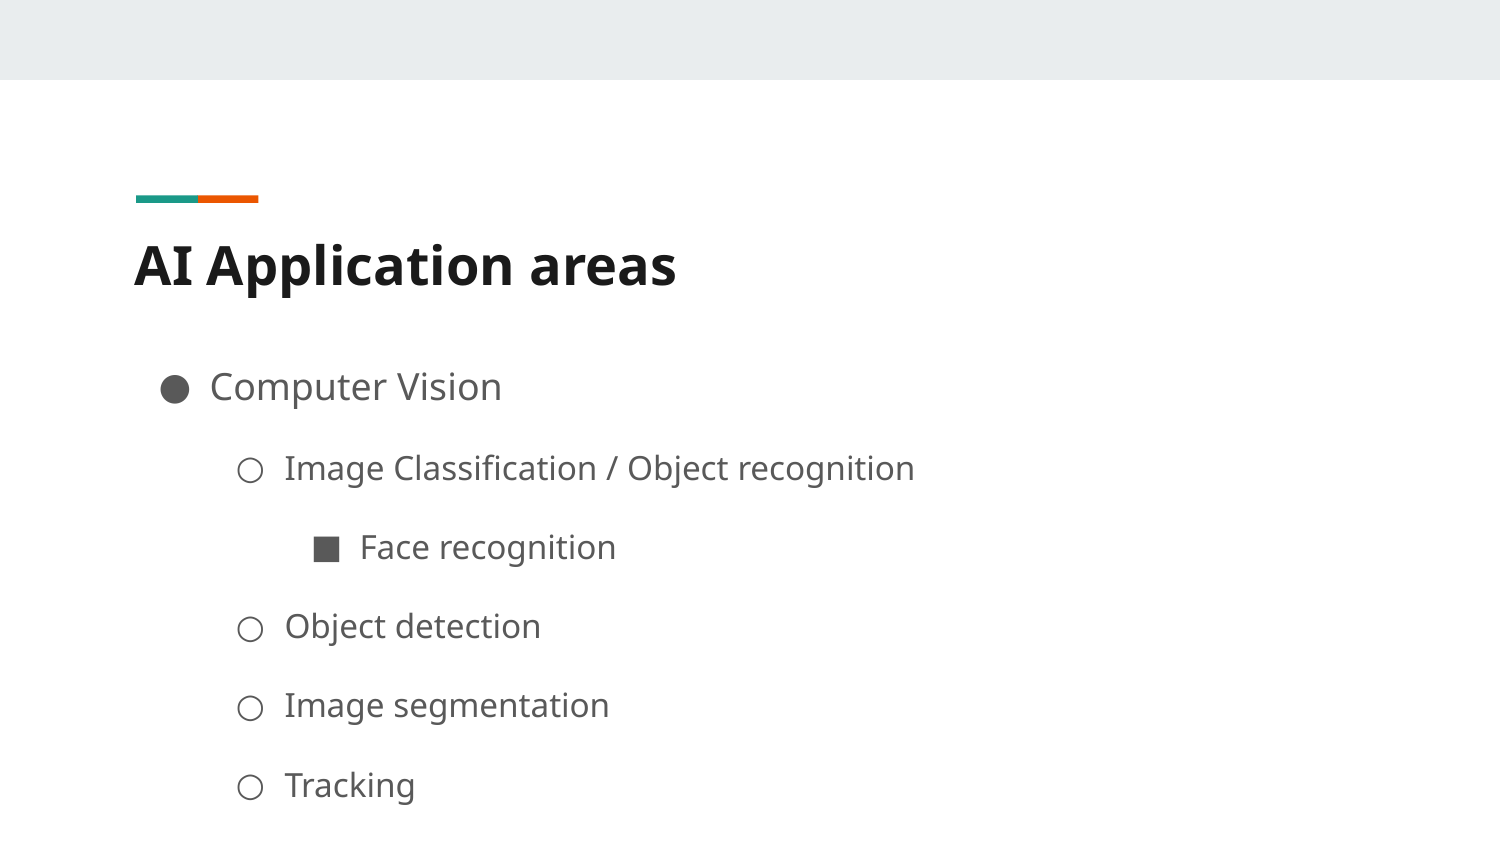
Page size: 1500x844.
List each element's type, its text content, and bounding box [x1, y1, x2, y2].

list Computer Vision Image Classification / Object recognition Face recognition Object detection Image segmentation Tracking [119, 341, 1381, 712]
title AI Application areas [119, 216, 1381, 305]
